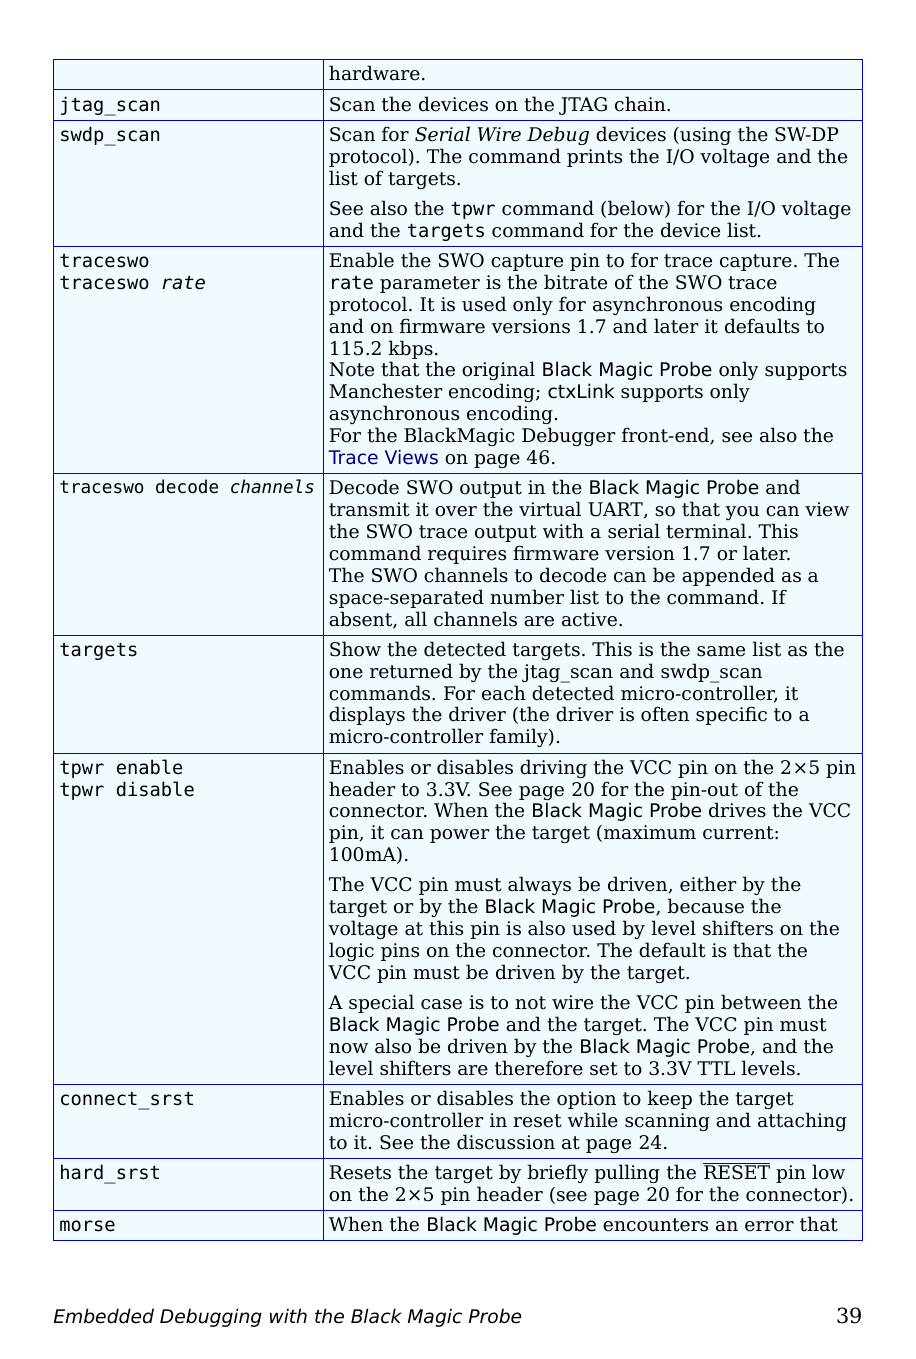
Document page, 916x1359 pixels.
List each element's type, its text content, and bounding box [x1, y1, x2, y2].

table_cell Enable the SWO capture pin to for trace capture. The rate parameter is the bitrate of the SWO trace protocol. It is used only for asynchronous encoding and on firmware versions 1.7 and later it defaults to 115.2 kbps. Note that the original Black Magic Probe only supports Manchester encoding; ctxLink supports only asynchronous encoding. For the BlackMagic Debugger front-end, see also the Trace Views on page 46. [324, 247, 862, 473]
table_cell Scan the devices on the JTAG chain. [324, 90, 862, 120]
table_cell Scan for Serial Wire Debug devices (using the SW-DP protocol). The command prints the I/O voltage and the list of targets. See also the tpwr command (below) for the I/O voltage and the targets command for the device list. [324, 121, 862, 246]
table_cell [54, 60, 323, 89]
table_cell Enables or disables driving the VCC pin on the 2×5 pin header to 3.3V. See page 20 for the pin-out of the connector. When the Black Magic Probe drives the VCC pin, it can power the target (maximum current: 100mA). The VCC pin must always be driven, either by the target or by the Black Magic Probe, because the voltage at this pin is also used by level shifters on the logic pins on the connector. The default is that the VCC pin must be driven by the target. A special case is to not wire the VCC pin between the Black Magic Probe and the target. The VCC pin must now also be driven by the Black Magic Probe, and the level shifters are therefore set to 3.3V TTL levels. [324, 754, 862, 1084]
table_cell traceswo decode channels [54, 474, 323, 634]
table_cell connect_srst [54, 1085, 323, 1158]
table_cell jtag_scan [54, 90, 323, 120]
table_cell Enables or disables the option to keep the target micro-controller in reset while scanning and attaching to it. See the discussion at page 24. [324, 1085, 862, 1158]
table_cell traceswo traceswo rate [54, 247, 323, 473]
table_cell hardware. [324, 60, 862, 89]
table_cell Decode SWO output in the Black Magic Probe and transmit it over the virtual UART, so that you can view the SWO trace output with a serial terminal. This command requires firmware version 1.7 or later. The SWO channels to decode can be appended as a space-separated number list to the command. If absent, all channels are active. [324, 474, 862, 634]
table_cell targets [54, 636, 323, 752]
table_cell Show the detected targets. This is the same list as the one returned by the jtag_scan and swdp_scan commands. For each detected micro-controller, it displays the driver (the driver is often specific to a micro-controller family). [324, 636, 862, 752]
table_cell When the Black Magic Probe encounters an error that [324, 1211, 862, 1240]
table_cell swdp_scan [54, 121, 323, 246]
table_cell hard_srst [54, 1159, 323, 1210]
table_cell Resets the target by briefly pulling the RESET pin low on the 2×5 pin header (see page 20 for the connector). [324, 1159, 862, 1210]
table_cell morse [54, 1211, 323, 1240]
table_cell tpwr enable tpwr disable [54, 754, 323, 1084]
